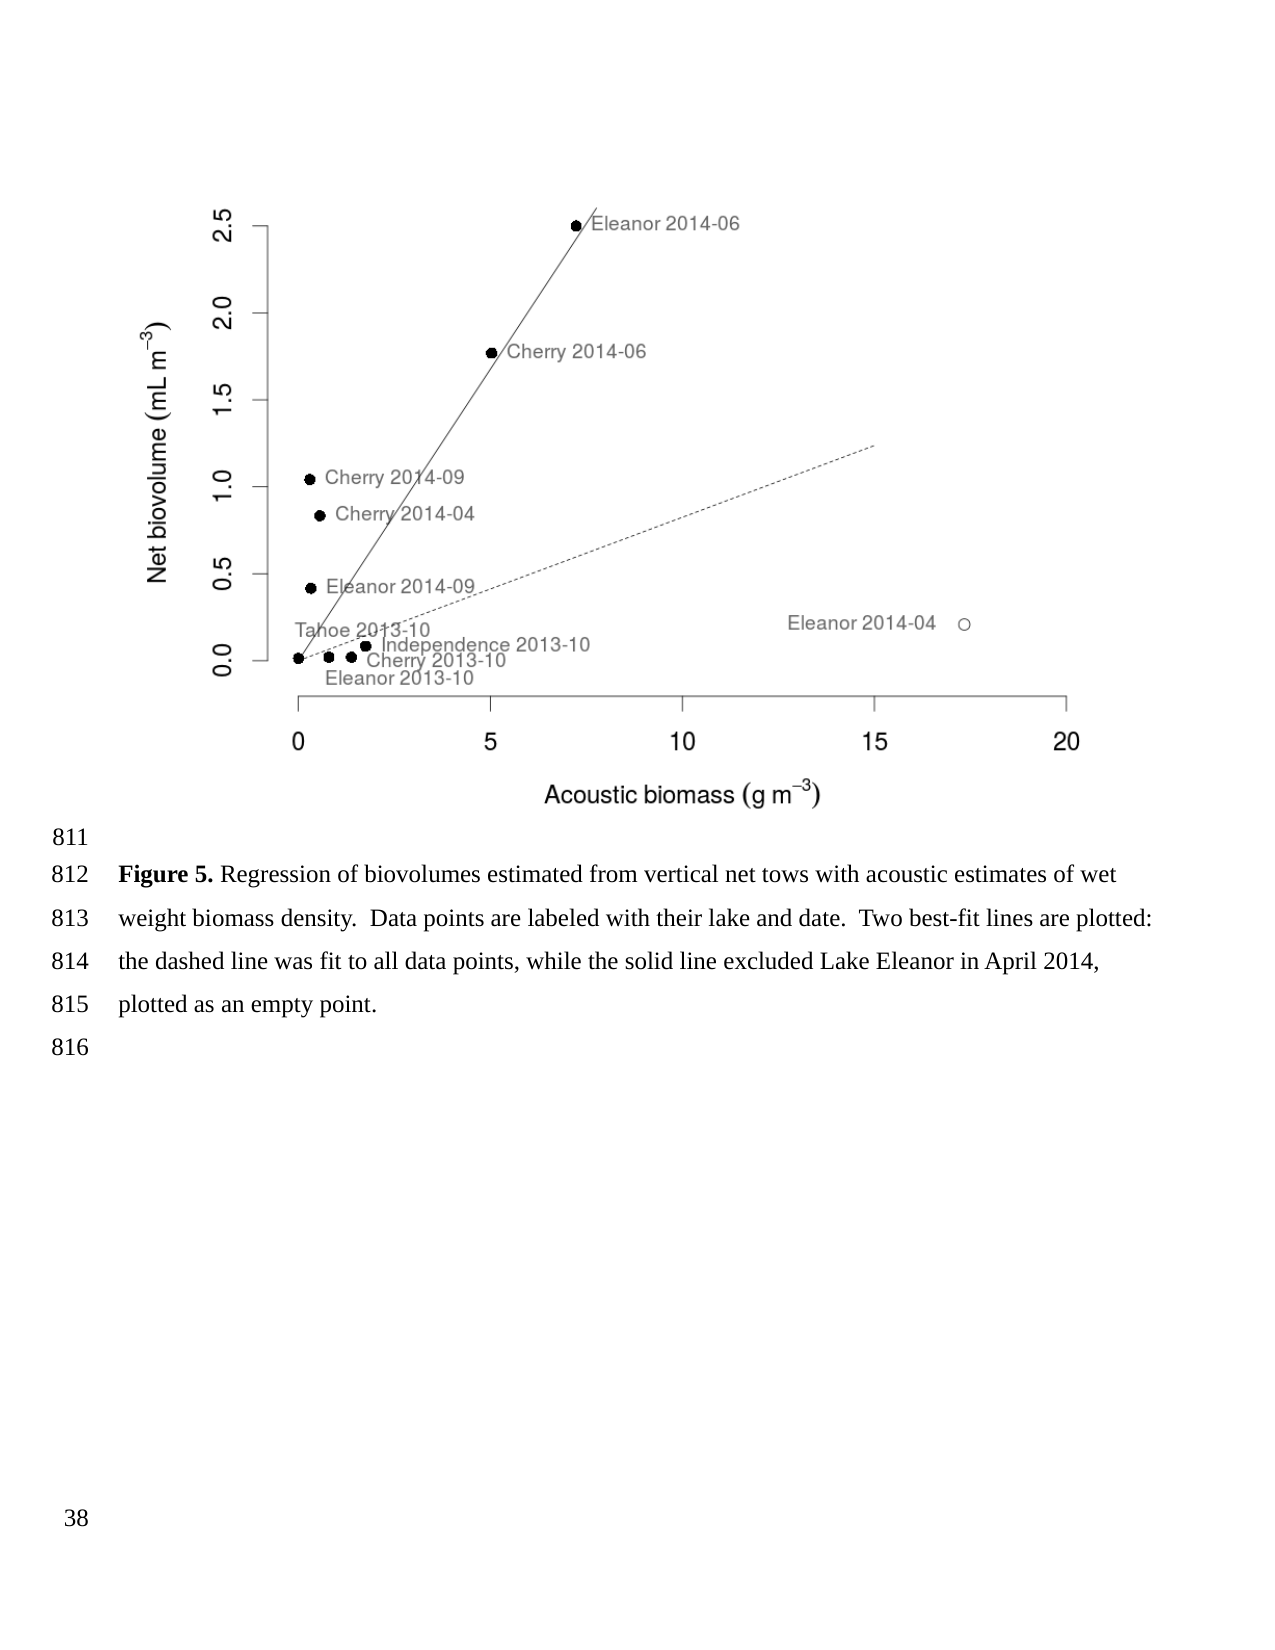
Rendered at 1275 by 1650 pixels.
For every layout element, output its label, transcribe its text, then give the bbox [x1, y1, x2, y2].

text Figure 5. Regression of biovolumes estimated from vertical net tows with acoustic estimates of wet weight biomass density. Data points are labeled with their lake and date. Two best-fit lines are plotted: the dashed line was fit to all data points, while the solid line excluded Lake Eleanor in April 2014, plotted as an empty point. [118, 859, 1157, 1018]
picture [118, 118, 1157, 846]
